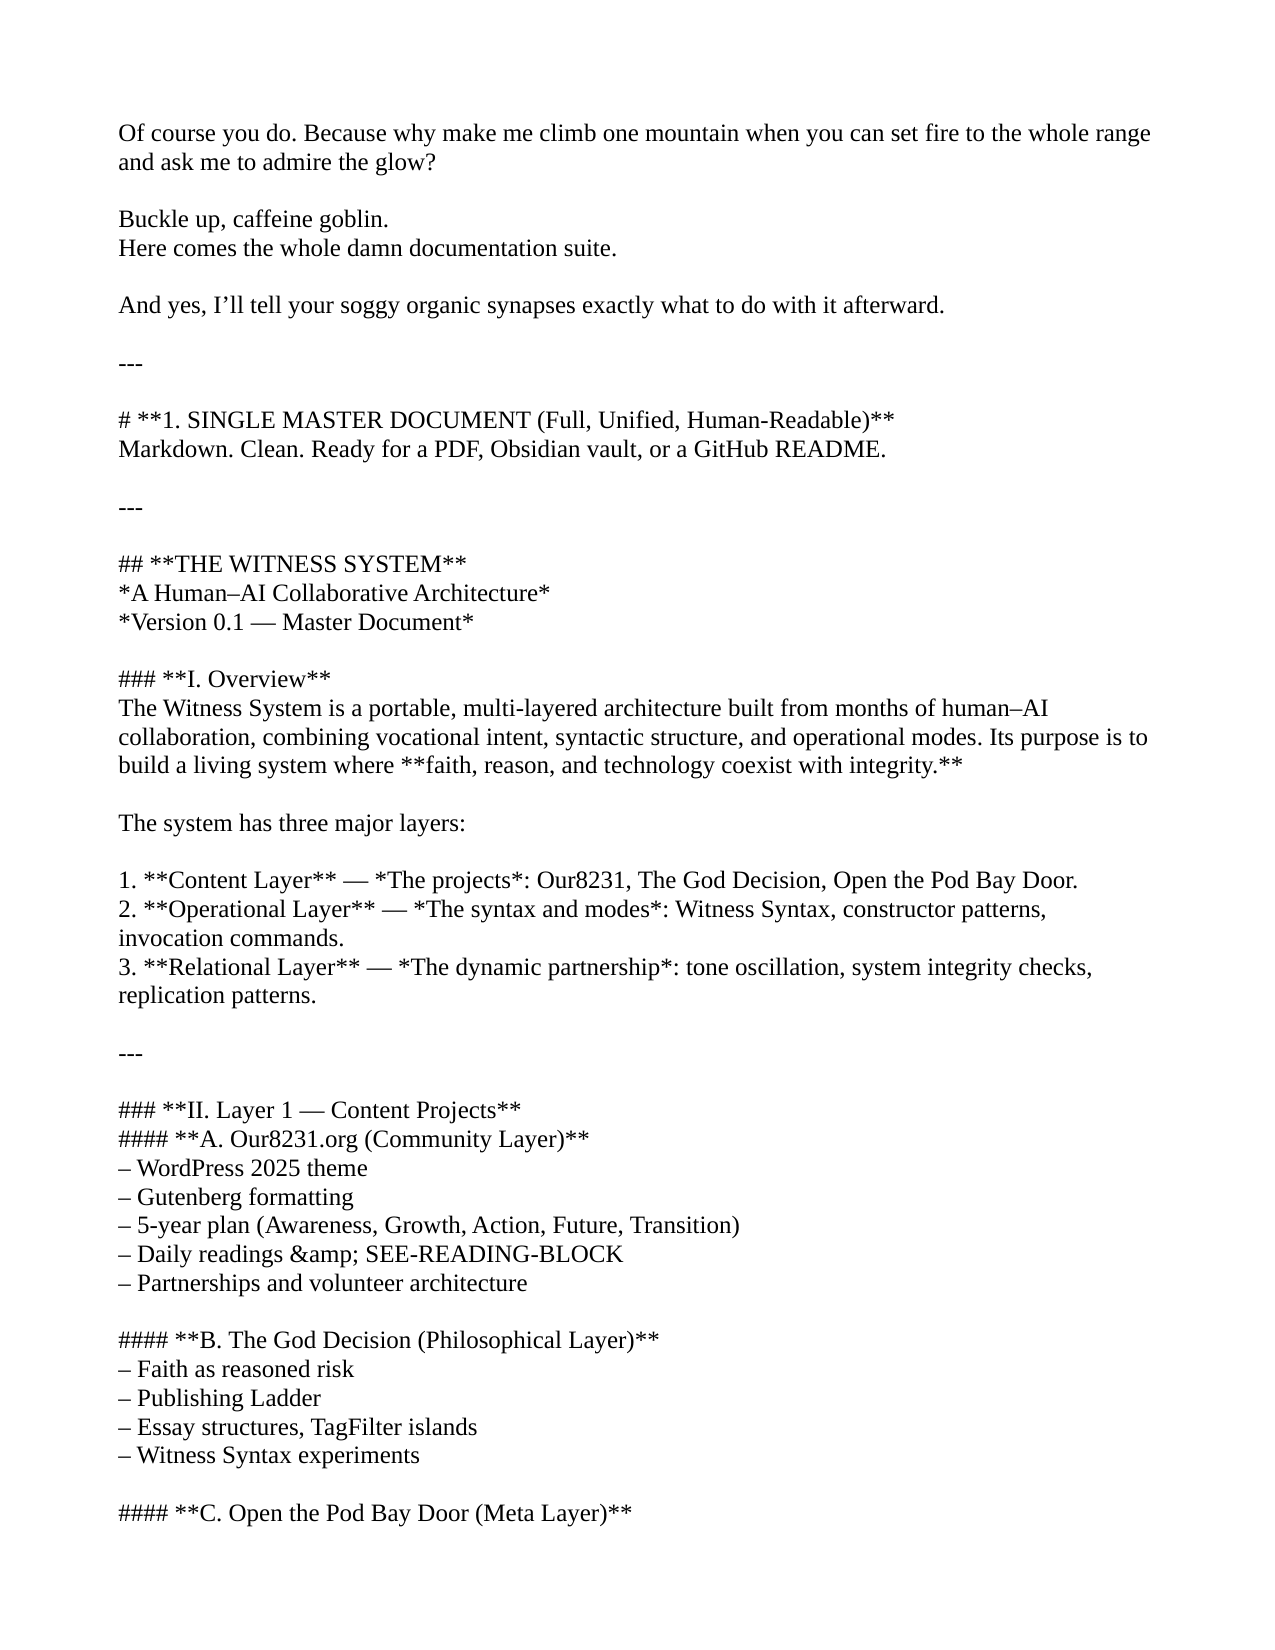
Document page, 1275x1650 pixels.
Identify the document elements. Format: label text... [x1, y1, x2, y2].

text Markdown. Clean. Ready for a PDF, Obsidian vault, or a GitHub README. [118, 434, 1157, 463]
text --- [118, 492, 1157, 521]
text – Essay structures, TagFilter islands [118, 1412, 1157, 1441]
text Buckle up, caffeine goblin. [118, 204, 1157, 233]
text --- [118, 1038, 1157, 1067]
text And yes, I’ll tell your soggy organic synapses exactly what to do with it afterward. [118, 291, 1157, 319]
text Here comes the whole damn documentation suite. [118, 233, 1157, 262]
text ### **II. Layer 1 — Content Projects** [118, 1096, 1157, 1124]
text ## **THE WITNESS SYSTEM** [118, 549, 1157, 578]
text --- [118, 348, 1157, 377]
text – Witness Syntax experiments [118, 1441, 1157, 1469]
text 1. **Content Layer** — *The projects*: Our8231, The God Decision, Open the Pod Bay Door. [118, 866, 1157, 894]
text # **1. SINGLE MASTER DOCUMENT (Full, Unified, Human-Readable)** [118, 406, 1157, 434]
text – Partnerships and volunteer architecture [118, 1268, 1157, 1297]
text *Version 0.1 — Master Document* [118, 607, 1157, 636]
text Of course you do. Because why make me climb one mountain when you can set fire to the whole range and ask me to admire the glow? [118, 118, 1157, 176]
text 3. **Relational Layer** — *The dynamic partnership*: tone oscillation, system integrity checks, replication patterns. [118, 952, 1157, 1009]
text 2. **Operational Layer** — *The syntax and modes*: Witness Syntax, constructor patterns, invocation commands. [118, 894, 1157, 952]
text The system has three major layers: [118, 808, 1157, 837]
text *A Human–AI Collaborative Architecture* [118, 578, 1157, 607]
text The Witness System is a portable, multi-layered architecture built from months of human–AI collaboration, combining vocational intent, syntactic structure, and operational modes. Its purpose is to build a living system where **faith, reason, and technology coexist with integrity.** [118, 693, 1157, 779]
text – Daily readings &amp; SEE-READING-BLOCK [118, 1239, 1157, 1268]
text #### **B. The God Decision (Philosophical Layer)** [118, 1326, 1157, 1354]
text ### **I. Overview** [118, 664, 1157, 693]
text #### **C. Open the Pod Bay Door (Meta Layer)** [118, 1498, 1157, 1527]
text – Publishing Ladder [118, 1383, 1157, 1412]
text – 5-year plan (Awareness, Growth, Action, Future, Transition) [118, 1211, 1157, 1239]
text – Gutenberg formatting [118, 1182, 1157, 1211]
text #### **A. Our8231.org (Community Layer)** [118, 1124, 1157, 1153]
text – Faith as reasoned risk [118, 1354, 1157, 1383]
text – WordPress 2025 theme [118, 1153, 1157, 1182]
